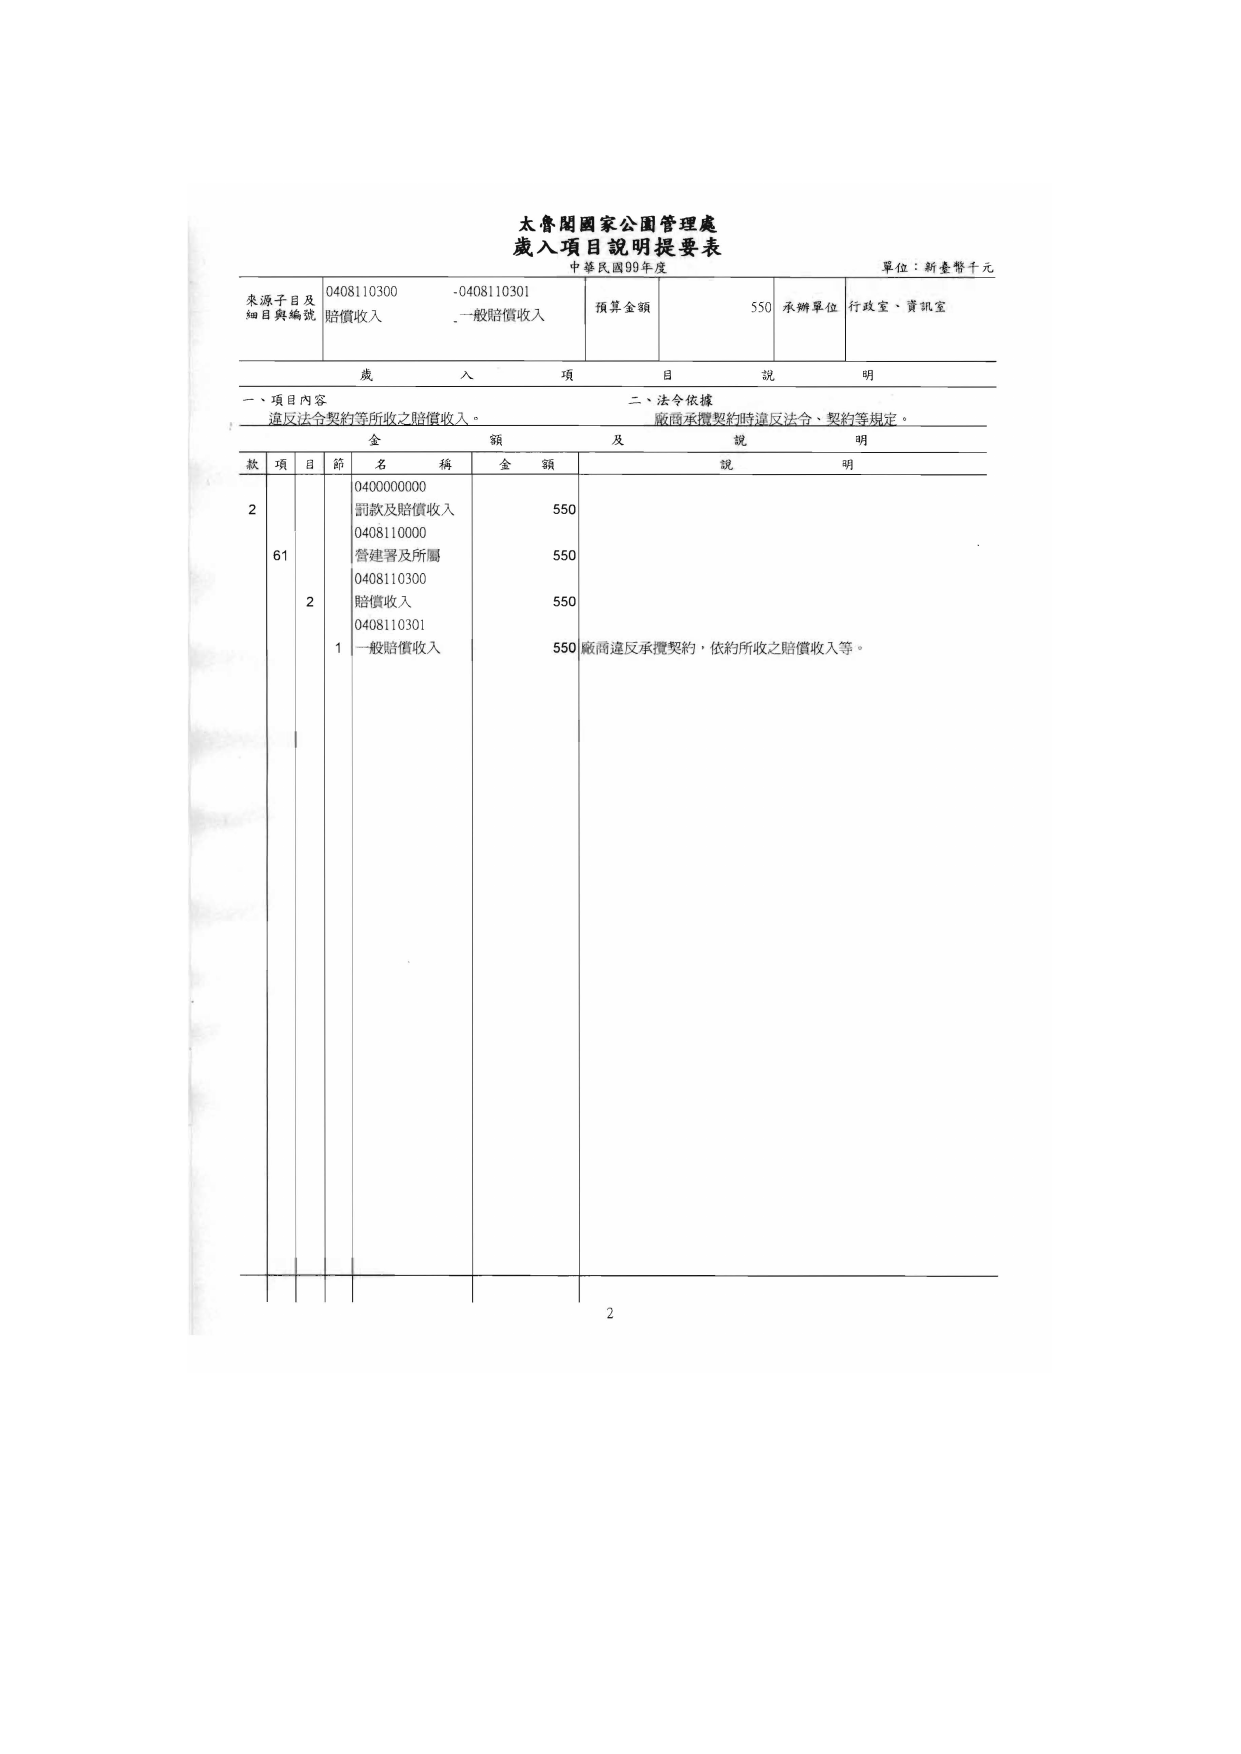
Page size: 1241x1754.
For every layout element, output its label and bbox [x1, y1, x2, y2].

picture [187, 183, 1052, 1373]
